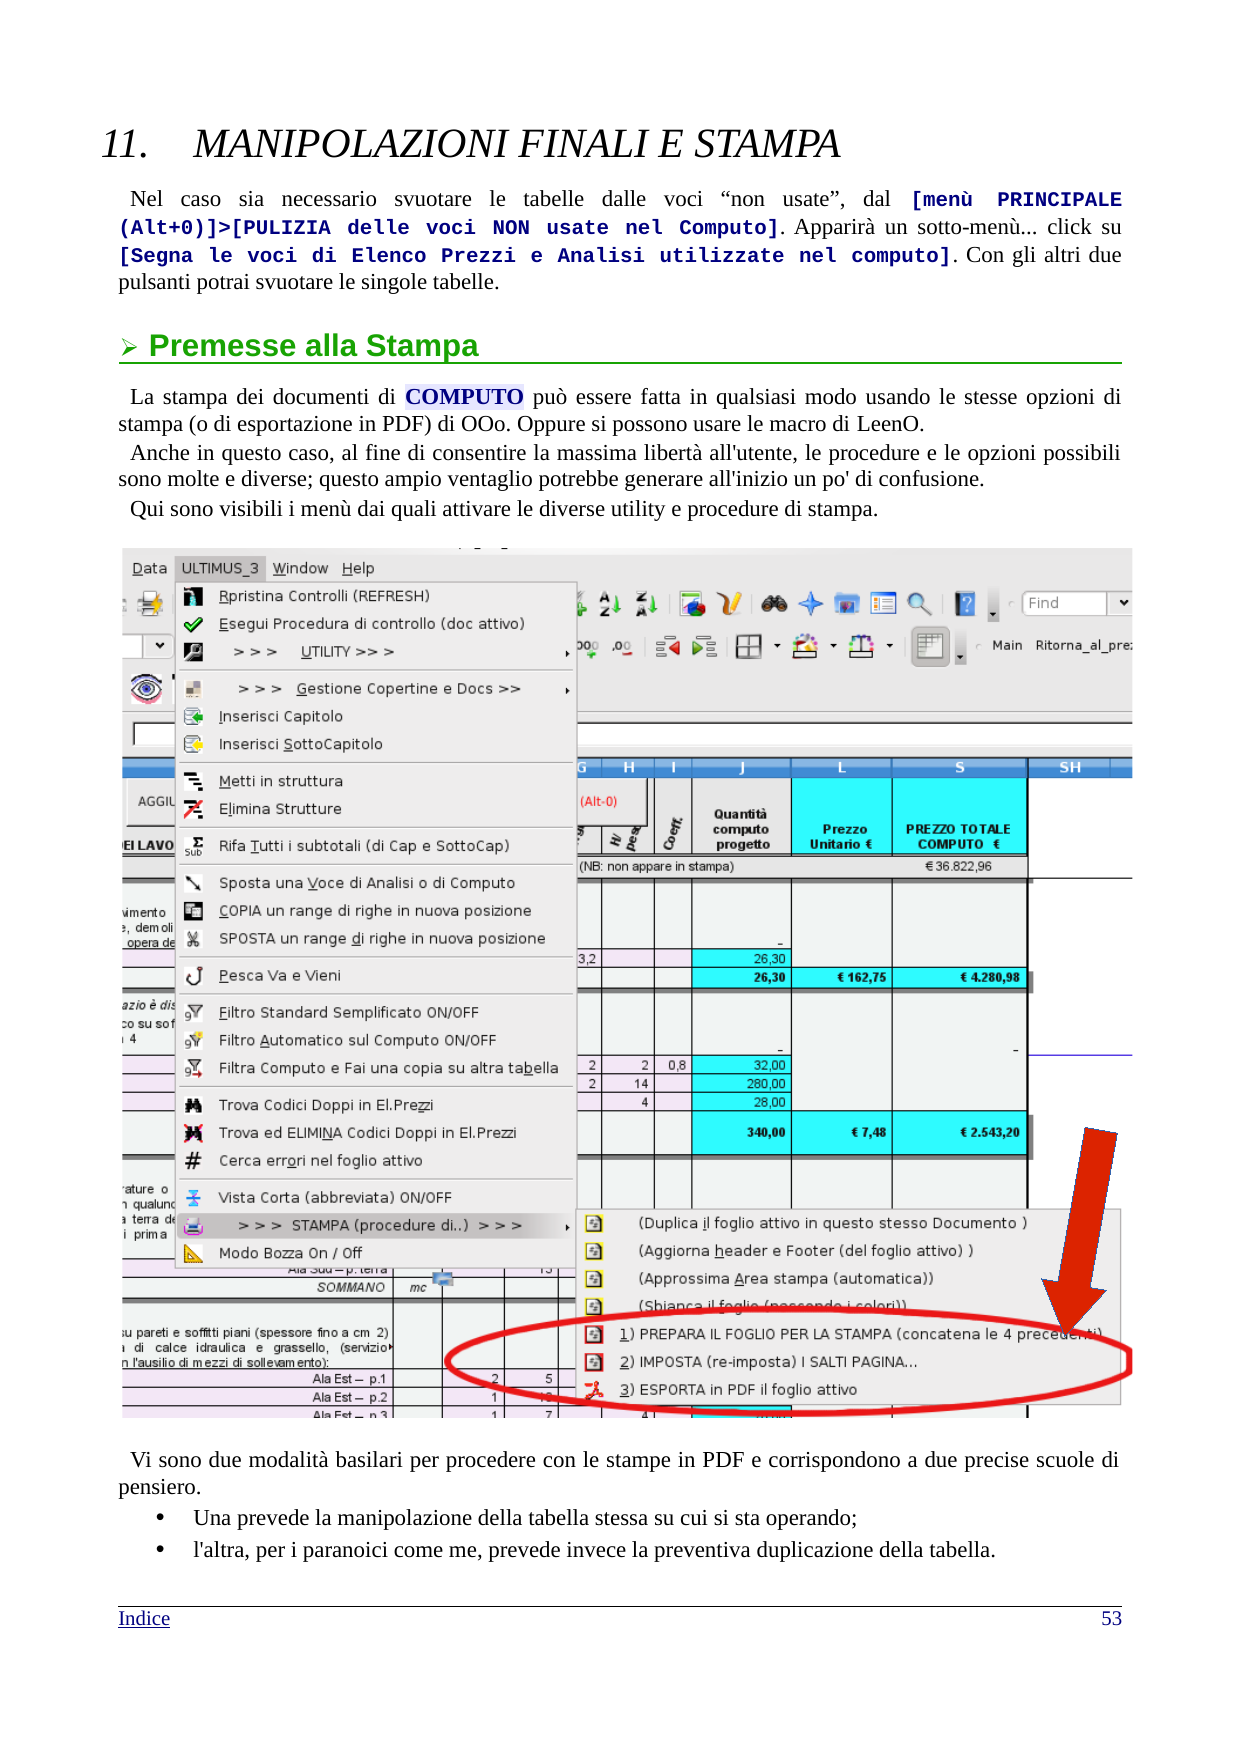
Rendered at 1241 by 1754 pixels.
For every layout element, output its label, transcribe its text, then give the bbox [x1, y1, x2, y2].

text Qui sono visibili i menù dai quali attivare le diverse utility e procedure di stampa. [118, 495, 1122, 521]
list l'altra, per i paranoici come me, prevede invece la preventiva duplicazione della tabella. [156, 1534, 1122, 1563]
text Vi sono due modalità basilari per procedere con le stampe in PDF e corrispondono a due precise scuole di pensiero. [118, 1447, 1122, 1499]
picture [122, 548, 1133, 1418]
subtitle MANIPOLAZIONI FINALI E STAMPA [100, 118, 1122, 166]
subtitle Premesse alla Stampa [119, 327, 1122, 362]
text La stampa dei documenti di COMPUTO può essere fatta in qualsiasi modo usando le stesse opzioni di stampa (o di esportazione in PDF) di OOo. Oppure si possono usare le macro di LeenO. [118, 383, 1122, 436]
list Una prevede la manipolazione della tabella stessa su cui si sta operando; [156, 1502, 1122, 1531]
text Anche in questo caso, al fine di consentire la massima libertà all'utente, le procedure e le opzioni possibili sono molte e diverse; questo ampio ventaglio potrebbe generare all'inizio un po' di confusione. [118, 439, 1122, 492]
text Nel caso sia necessario svuotare le tabelle dalle voci “non usate”, dal [menù PRINCIPALE (Alt+0)]>[PULIZIA delle voci NON usate nel Computo]. Apparirà un sotto-menù... click su [Segna le voci di Elenco Prezzi e Analisi utilizzate nel computo]. Con gli altri due pulsanti potrai svuotare le singole tabelle. [118, 186, 1122, 295]
